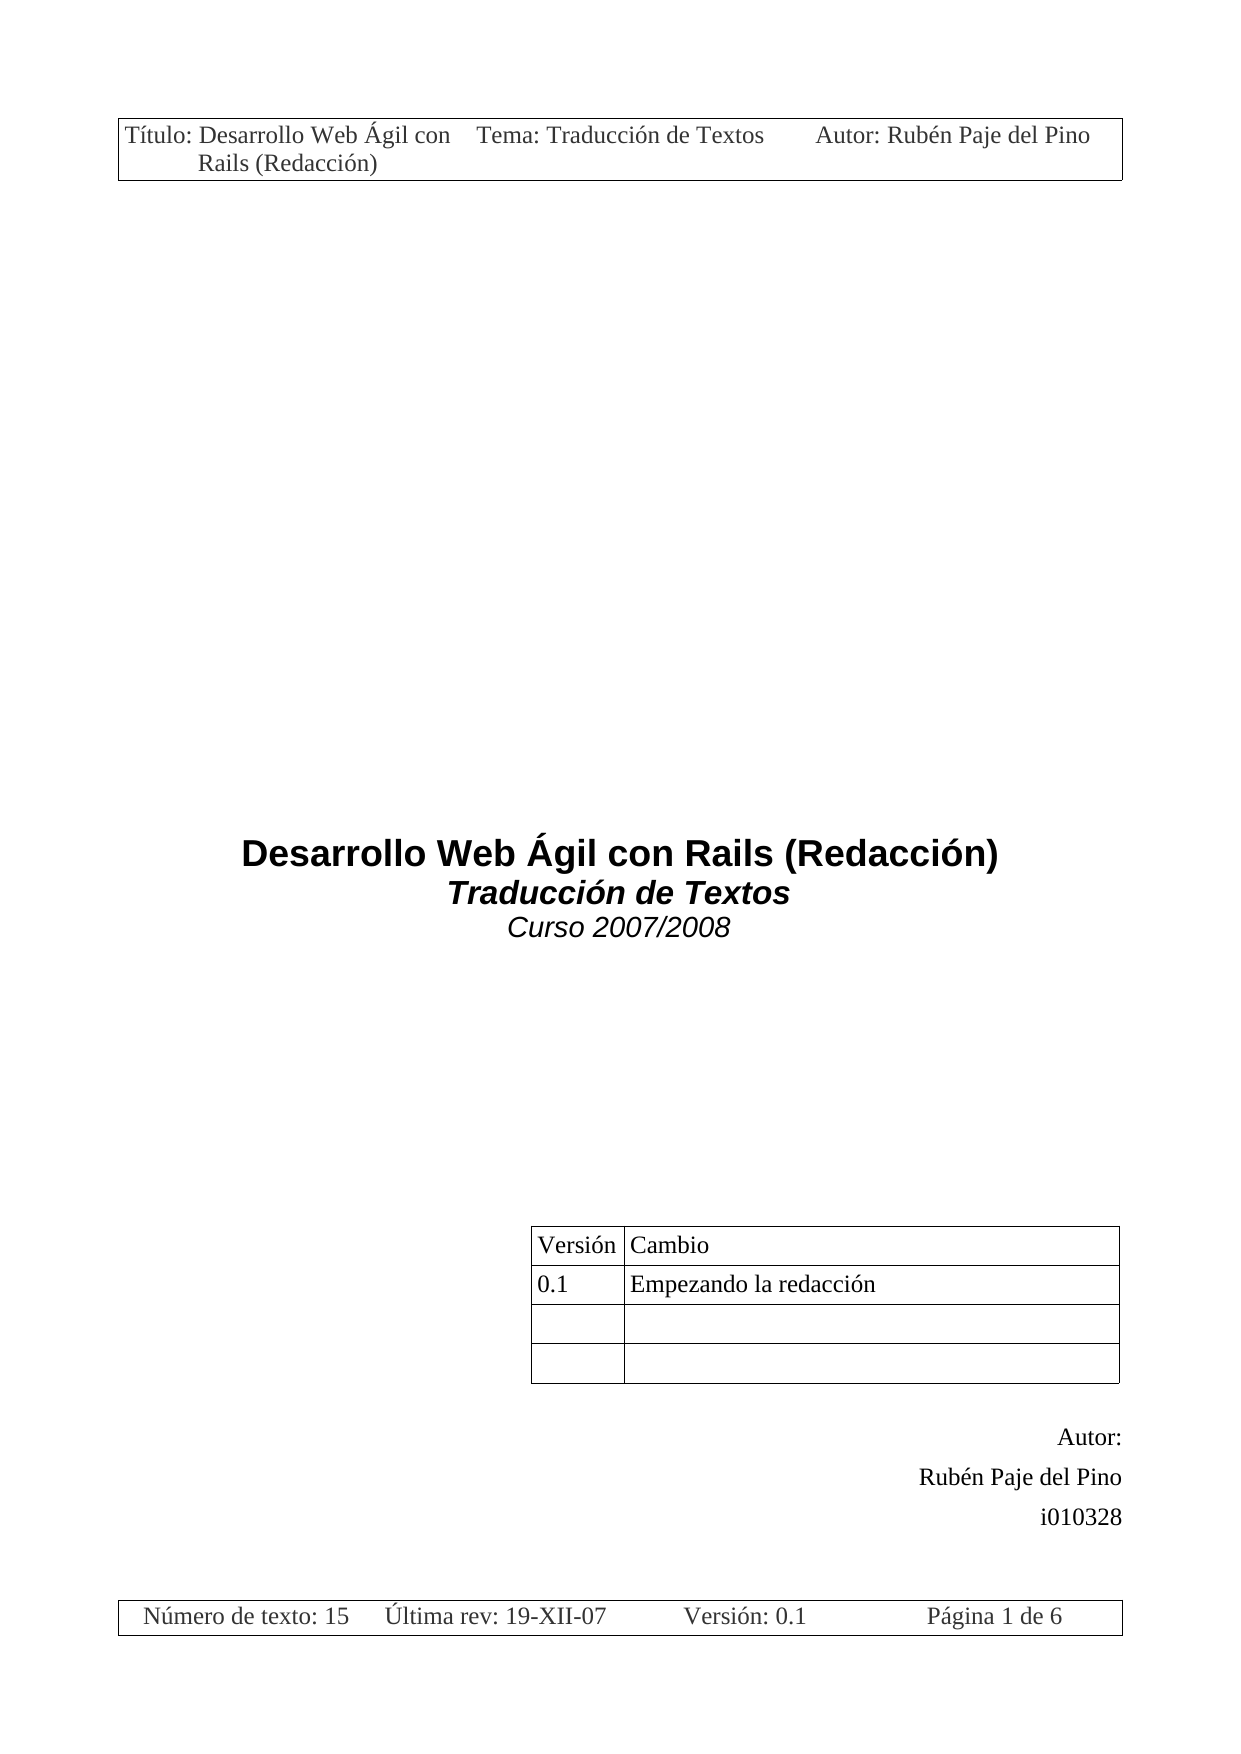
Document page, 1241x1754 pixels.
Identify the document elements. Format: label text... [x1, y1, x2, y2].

text Traducción de Textos [118, 874, 1122, 911]
table_cell 0.1 [532, 1266, 624, 1304]
table_cell [532, 1305, 624, 1343]
text Desarrollo Web Ágil con Rails (Redacción) [118, 832, 1122, 874]
table_header Cambio [625, 1227, 1119, 1265]
table_cell [625, 1305, 1119, 1343]
table_cell [625, 1344, 1119, 1383]
text Curso 2007/2008 [118, 911, 1122, 944]
text Rubén Paje del Pino [118, 1463, 1122, 1491]
table_header Versión [532, 1227, 624, 1265]
table_cell Empezando la redacción [625, 1266, 1119, 1304]
table_cell [532, 1344, 624, 1383]
text i010328 [118, 1503, 1122, 1531]
text Autor: [118, 1423, 1122, 1451]
